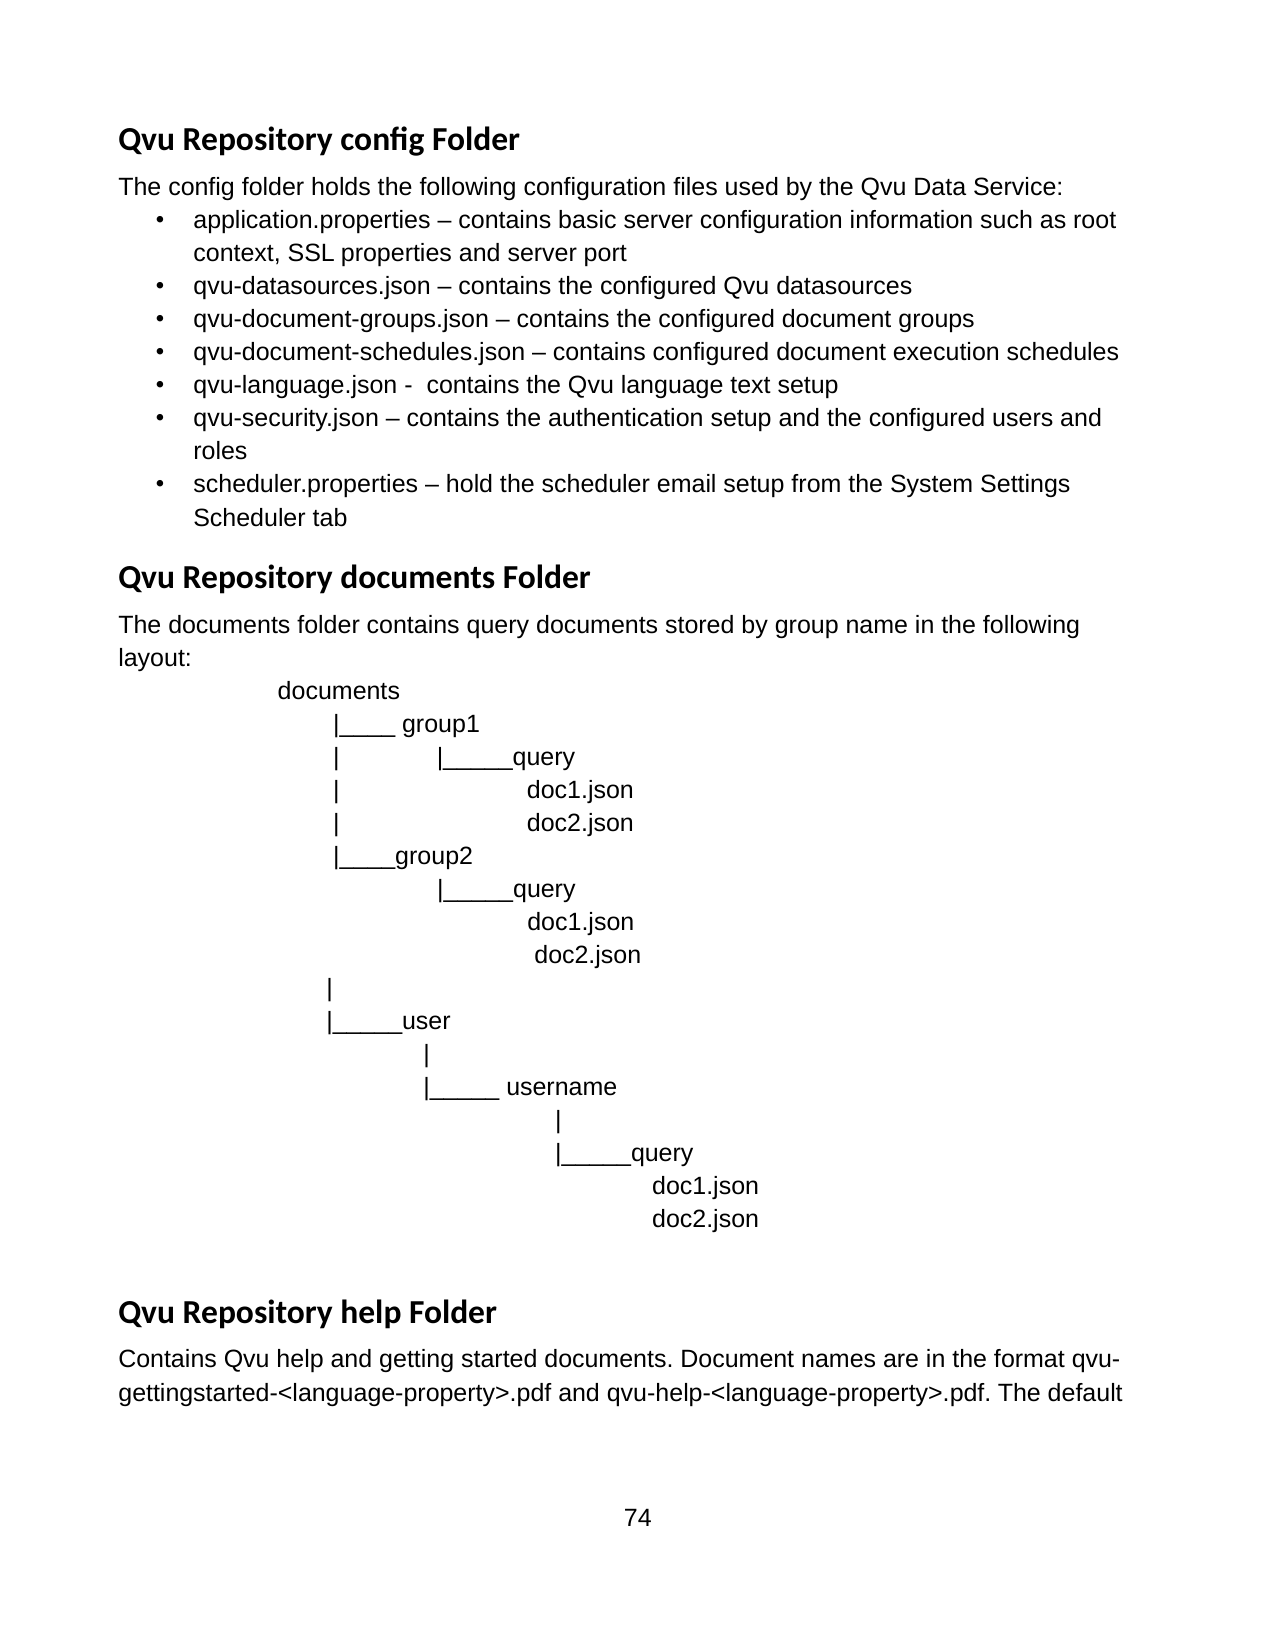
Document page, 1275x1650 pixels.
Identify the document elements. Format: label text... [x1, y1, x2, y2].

list application.properties – contains basic server configuration information such as root context, SSL properties and server port [156, 204, 1157, 266]
list qvu-datasources.json – contains the configured Qvu datasources [156, 271, 1157, 299]
text doc2.json [118, 1204, 1157, 1233]
text |_____ username [118, 1072, 1157, 1101]
text |____ group1 [118, 709, 1157, 738]
text |_____query [118, 874, 1157, 903]
text Contains Qvu help and getting started documents. Document names are in the format qvu-gettingstarted-<language-property>.pdf and qvu-help-<language-property>.pdf. The default [118, 1344, 1157, 1406]
list qvu-language.json - contains the Qvu language text setup [156, 370, 1157, 399]
text |_____user [118, 1006, 1157, 1035]
text |____group2 [118, 841, 1157, 870]
subtitle Qvu Repository config Folder [118, 118, 1157, 159]
text | doc2.json [118, 808, 1157, 837]
text doc1.json [118, 907, 1157, 936]
text | [118, 1105, 1157, 1134]
text documents [118, 676, 1157, 704]
text The documents folder contains query documents stored by group name in the following layout: [118, 610, 1157, 672]
list qvu-document-schedules.json – contains configured document execution schedules [156, 337, 1157, 366]
text |_____query [118, 1138, 1157, 1167]
subtitle Qvu Repository help Folder [118, 1291, 1157, 1332]
list qvu-security.json – contains the authentication setup and the configured users and roles [156, 403, 1157, 465]
text The config folder holds the following configuration files used by the Qvu Data Service: [118, 172, 1157, 200]
text | doc1.json [118, 775, 1157, 804]
subtitle Qvu Repository documents Folder [118, 556, 1157, 597]
text doc1.json [118, 1171, 1157, 1200]
text | [118, 1039, 1157, 1068]
text | [118, 973, 1157, 1002]
text | |_____query [118, 742, 1157, 771]
list scheduler.properties – hold the scheduler email setup from the System Settings Scheduler tab [156, 469, 1157, 531]
text doc2.json [118, 940, 1157, 969]
list qvu-document-groups.json – contains the configured document groups [156, 304, 1157, 333]
